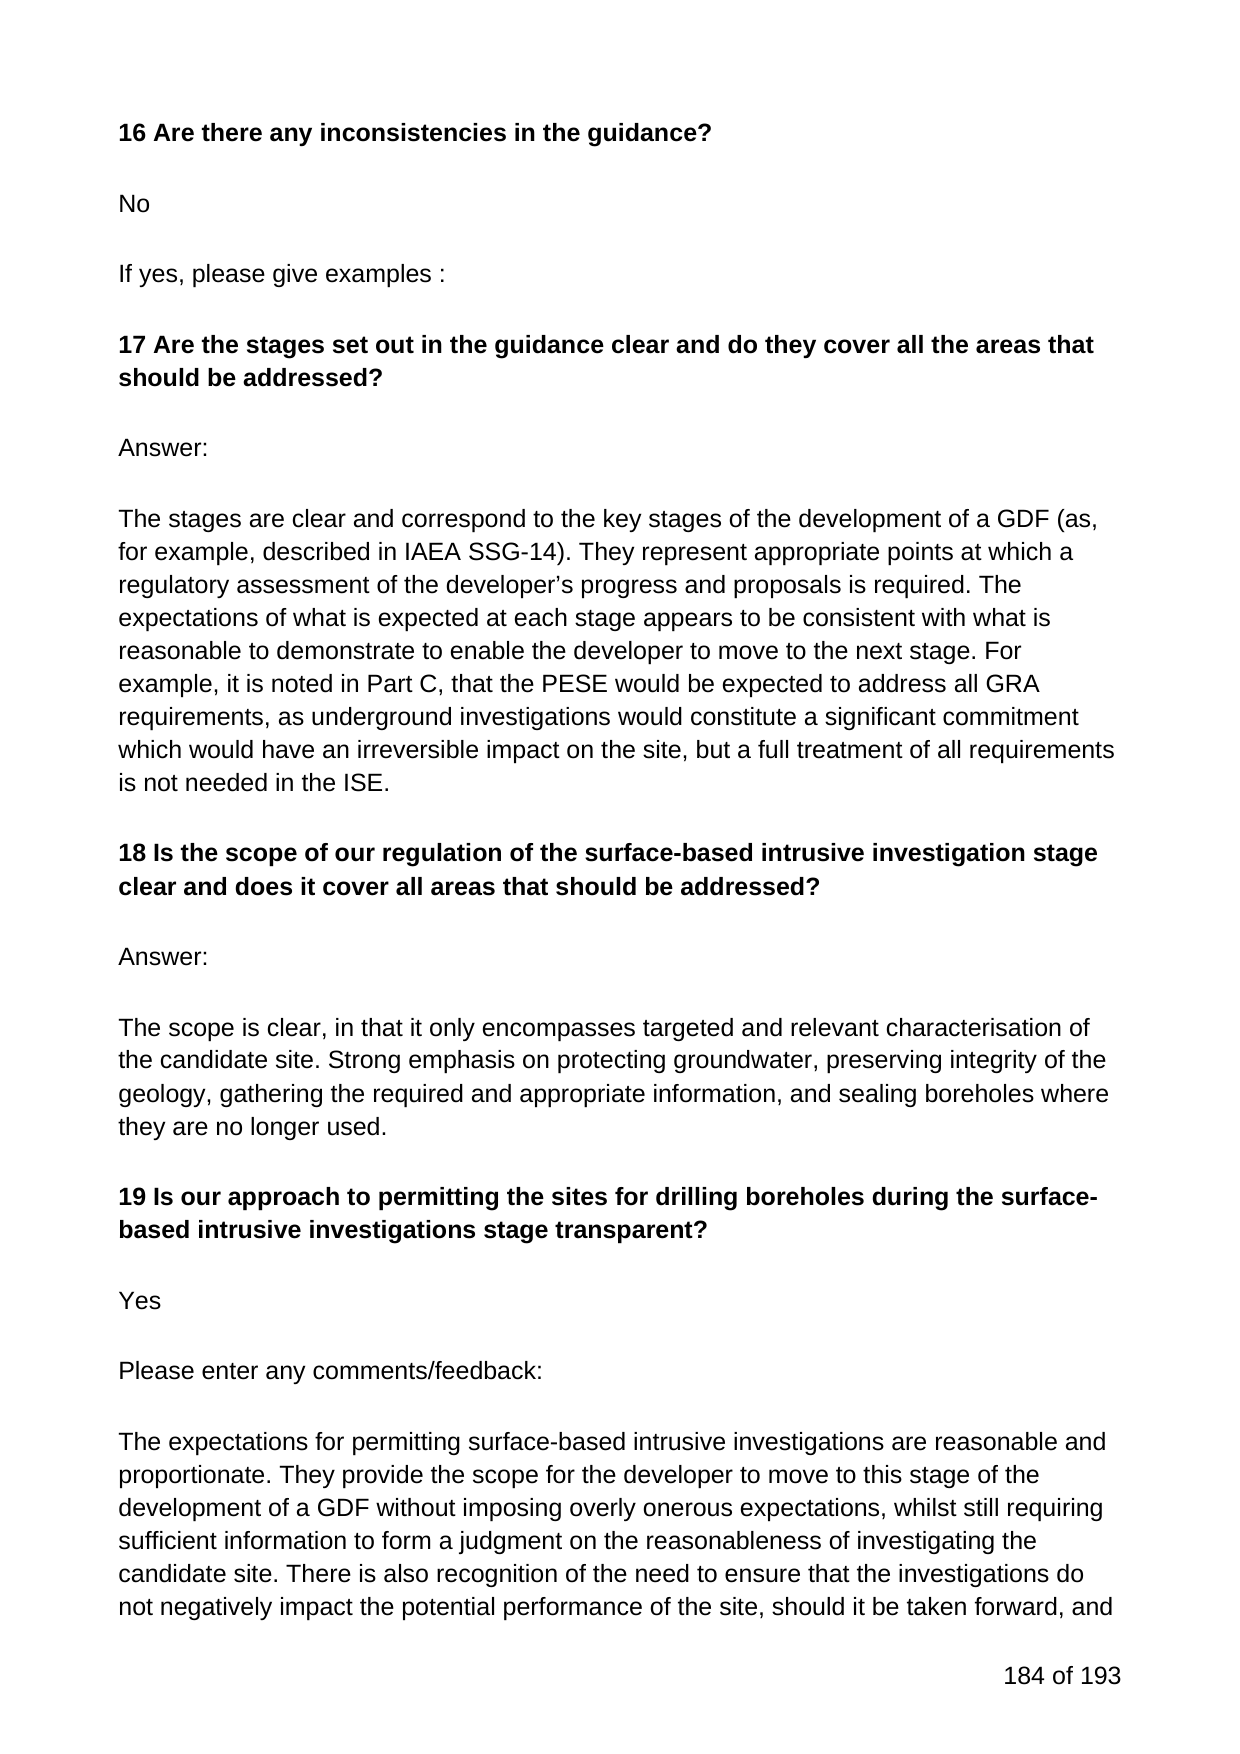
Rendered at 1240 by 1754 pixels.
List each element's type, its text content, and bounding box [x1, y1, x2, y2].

text No [118, 189, 1121, 217]
text Answer: [118, 433, 1121, 462]
text 18 Is the scope of our regulation of the surface-based intrusive investigation stage clear and does it cover all areas that should be addressed? [118, 838, 1121, 900]
text Please enter any comments/feedback: [118, 1356, 1121, 1385]
text The stages are clear and correspond to the key stages of the development of a GDF (as, for example, described in IAEA SSG-14). They represent appropriate points at which a regulatory assessment of the developer’s progress and proposals is required. The expectations of what is expected at each stage appears to be consistent with what is reasonable to demonstrate to enable the developer to move to the next stage. For example, it is noted in Part C, that the PESE would be expected to address all GRA requirements, as underground investigations would constitute a significant commitment which would have an irreversible impact on the site, but a full treatment of all requirements is not needed in the ISE. [118, 504, 1121, 797]
text If yes, please give examples : [118, 259, 1121, 288]
text 17 Are the stages set out in the guidance clear and do they cover all the areas that should be addressed? [118, 330, 1121, 391]
text The scope is clear, in that it only encompasses targeted and relevant characterisation of the candidate site. Strong emphasis on protecting groundwater, preserving integrity of the geology, gathering the required and appropriate information, and sealing boreholes where they are no longer used. [118, 1012, 1121, 1140]
text The expectations for permitting surface-based intrusive investigations are reasonable and proportionate. They provide the scope for the developer to move to this stage of the development of a GDF without imposing overly onerous expectations, whilst still requiring sufficient information to form a judgment on the reasonableness of investigating the candidate site. There is also recognition of the need to ensure that the investigations do not negatively impact the potential performance of the site, should it be taken forward, and [118, 1427, 1121, 1621]
text Answer: [118, 942, 1121, 971]
text Yes [118, 1286, 1121, 1314]
text 19 Is our approach to permitting the sites for drilling boreholes during the surface-based intrusive investigations stage transparent? [118, 1182, 1121, 1244]
text 16 Are there any inconsistencies in the guidance? [118, 118, 1121, 147]
